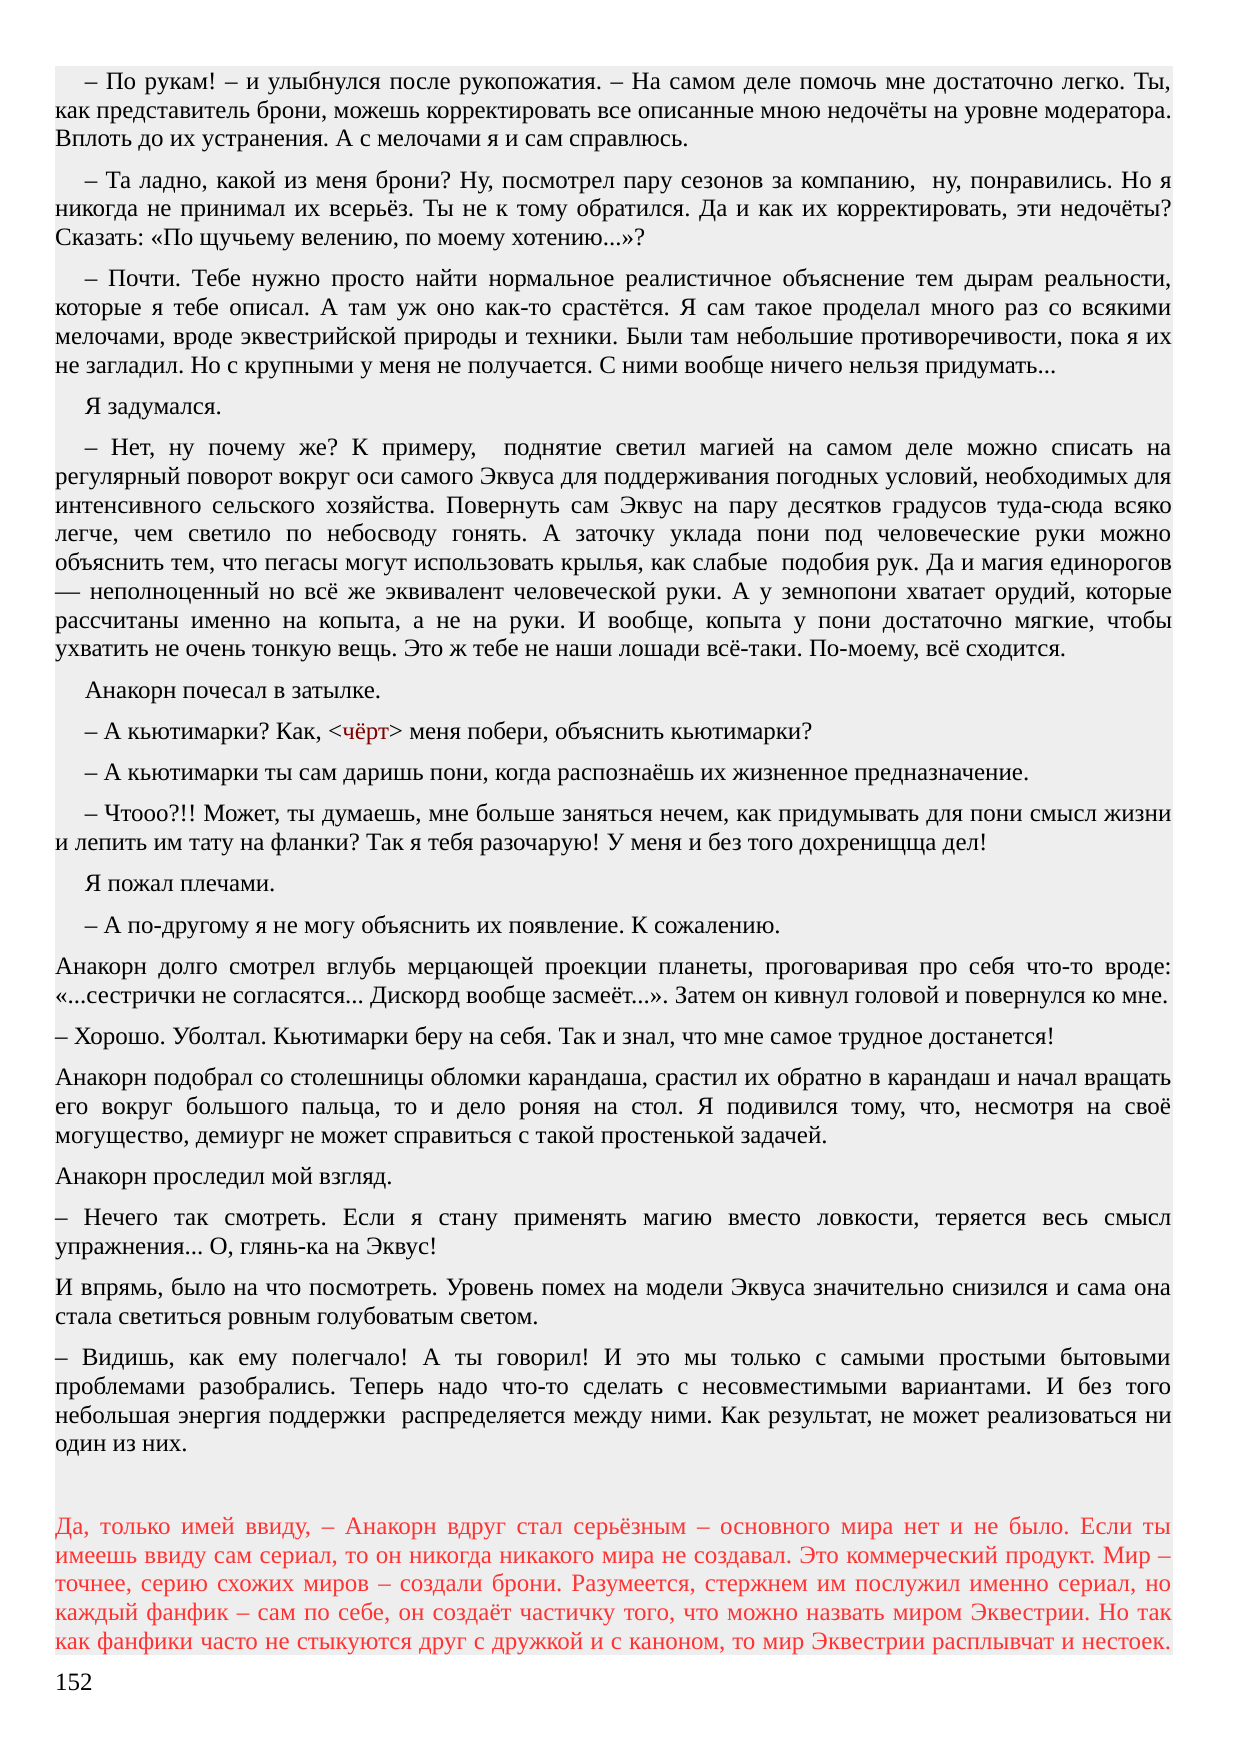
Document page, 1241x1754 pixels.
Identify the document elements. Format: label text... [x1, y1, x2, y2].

text Да, только имей ввиду, – Анакорн вдруг стал серьёзным – основного мира нет и не было. Если ты имеешь ввиду сам сериал, то он никогда никакого мира не создавал. Это коммерческий продукт. Мир – точнее, серию схожих миров – создали брони. Разумеется, стержнем им послужил именно сериал, но каждый фанфик – сам по себе, он создаёт частичку того, что можно назвать миром Эквестрии. Но так как фанфики часто не стыкуются друг с дружкой и с каноном, то мир Эквестрии расплывчат и нестоек. [55, 1511, 1173, 1655]
text Я задумался. [55, 391, 1173, 420]
text – Чтооо?!! Может, ты думаешь, мне больше заняться нечем, как придумывать для пони смысл жизни и лепить им тату на фланки? Так я тебя разочарую! У меня и без того дохренищща дел! [55, 798, 1173, 856]
text – Та ладно, какой из меня брони? Ну, посмотрел пару сезонов за компанию, ну, понравились. Но я никогда не принимал их всерьёз. Ты не к тому обратился. Да и как их корректировать, эти недочёты? Сказать: «По щучьему велению, по моему хотению...»? [55, 165, 1173, 251]
text – Нечего так смотреть. Если я стану применять магию вместо ловкости, теряется весь смысл упражнения... О, глянь-ка на Эквус! [55, 1202, 1173, 1260]
text Анакорн проследил мой взгляд. [55, 1161, 1173, 1190]
text – Почти. Тебе нужно просто найти нормальное реалистичное объяснение тем дырам реальности, которые я тебе описал. А там уж оно как-то срастётся. Я сам такое проделал много раз со всякими мелочами, вроде эквестрийской природы и техники. Были там небольшие противоречивости, пока я их не загладил. Но с крупными у меня не получается. С ними вообще ничего нельзя придумать... [55, 263, 1173, 378]
text – А по-другому я не могу объяснить их появление. К сожалению. [55, 910, 1173, 938]
text Я пожал плечами. [55, 868, 1173, 897]
text Анакорн почесал в затылке. [55, 675, 1173, 703]
text Анакорн подобрал со столешницы обломки карандаша, срастил их обратно в карандаш и начал вращать его вокруг большого пальца, то и дело роняя на стол. Я подивился тому, что, несмотря на своё могущество, демиург не может справиться с такой простенькой задачей. [55, 1062, 1173, 1148]
text И впрямь, было на что посмотреть. Уровень помех на модели Эквуса значительно снизился и сама она стала светиться ровным голубоватым светом. [55, 1272, 1173, 1330]
text – А кьютимарки? Как, <чёрт> меня побери, объяснить кьютимарки? [55, 716, 1173, 745]
text – Нет, ну почему же? К примеру, поднятие светил магией на самом деле можно списать на регулярный поворот вокруг оси самого Эквуса для поддерживания погодных условий, необходимых для интенсивного сельского хозяйства. Повернуть сам Эквус на пару десятков градусов туда-сюда всяко легче, чем светило по небосводу гонять. А заточку уклада пони под человеческие руки можно объяснить тем, что пегасы могут использовать крылья, как слабые подобия рук. Да и магия единорогов — неполноценный но всё же эквивалент человеческой руки. А у земнопони хватает орудий, которые рассчитаны именно на копыта, а не на руки. И вообще, копыта у пони достаточно мягкие, чтобы ухватить не очень тонкую вещь. Это ж тебе не наши лошади всё-таки. По-моему, всё сходится. [55, 432, 1173, 662]
text – А кьютимарки ты сам даришь пони, когда распознаёшь их жизненное предназначение. [55, 757, 1173, 786]
text – По рукам! – и улыбнулся после рукопожатия. – На самом деле помочь мне достаточно легко. Ты, как представитель брони, можешь корректировать все описанные мною недочёты на уровне модератора. Вплоть до их устранения. А с мелочами я и сам справлюсь. [55, 66, 1173, 152]
text – Хорошо. Уболтал. Кьютимарки беру на себя. Так и знал, что мне самое трудное достанется! [55, 1021, 1173, 1050]
text Анакорн долго смотрел вглубь мерцающей проекции планеты, проговаривая про себя что-то вроде: «...сестрички не согласятся... Дискорд вообще засмеёт...». Затем он кивнул головой и повернулся ко мне. [55, 951, 1173, 1008]
text – Видишь, как ему полегчало! А ты говорил! И это мы только с самыми простыми бытовыми проблемами разобрались. Теперь надо что-то сделать с несовместимыми вариантами. И без того небольшая энергия поддержки распределяется между ними. Как результат, не может реализоваться ни один из них. [55, 1342, 1173, 1457]
